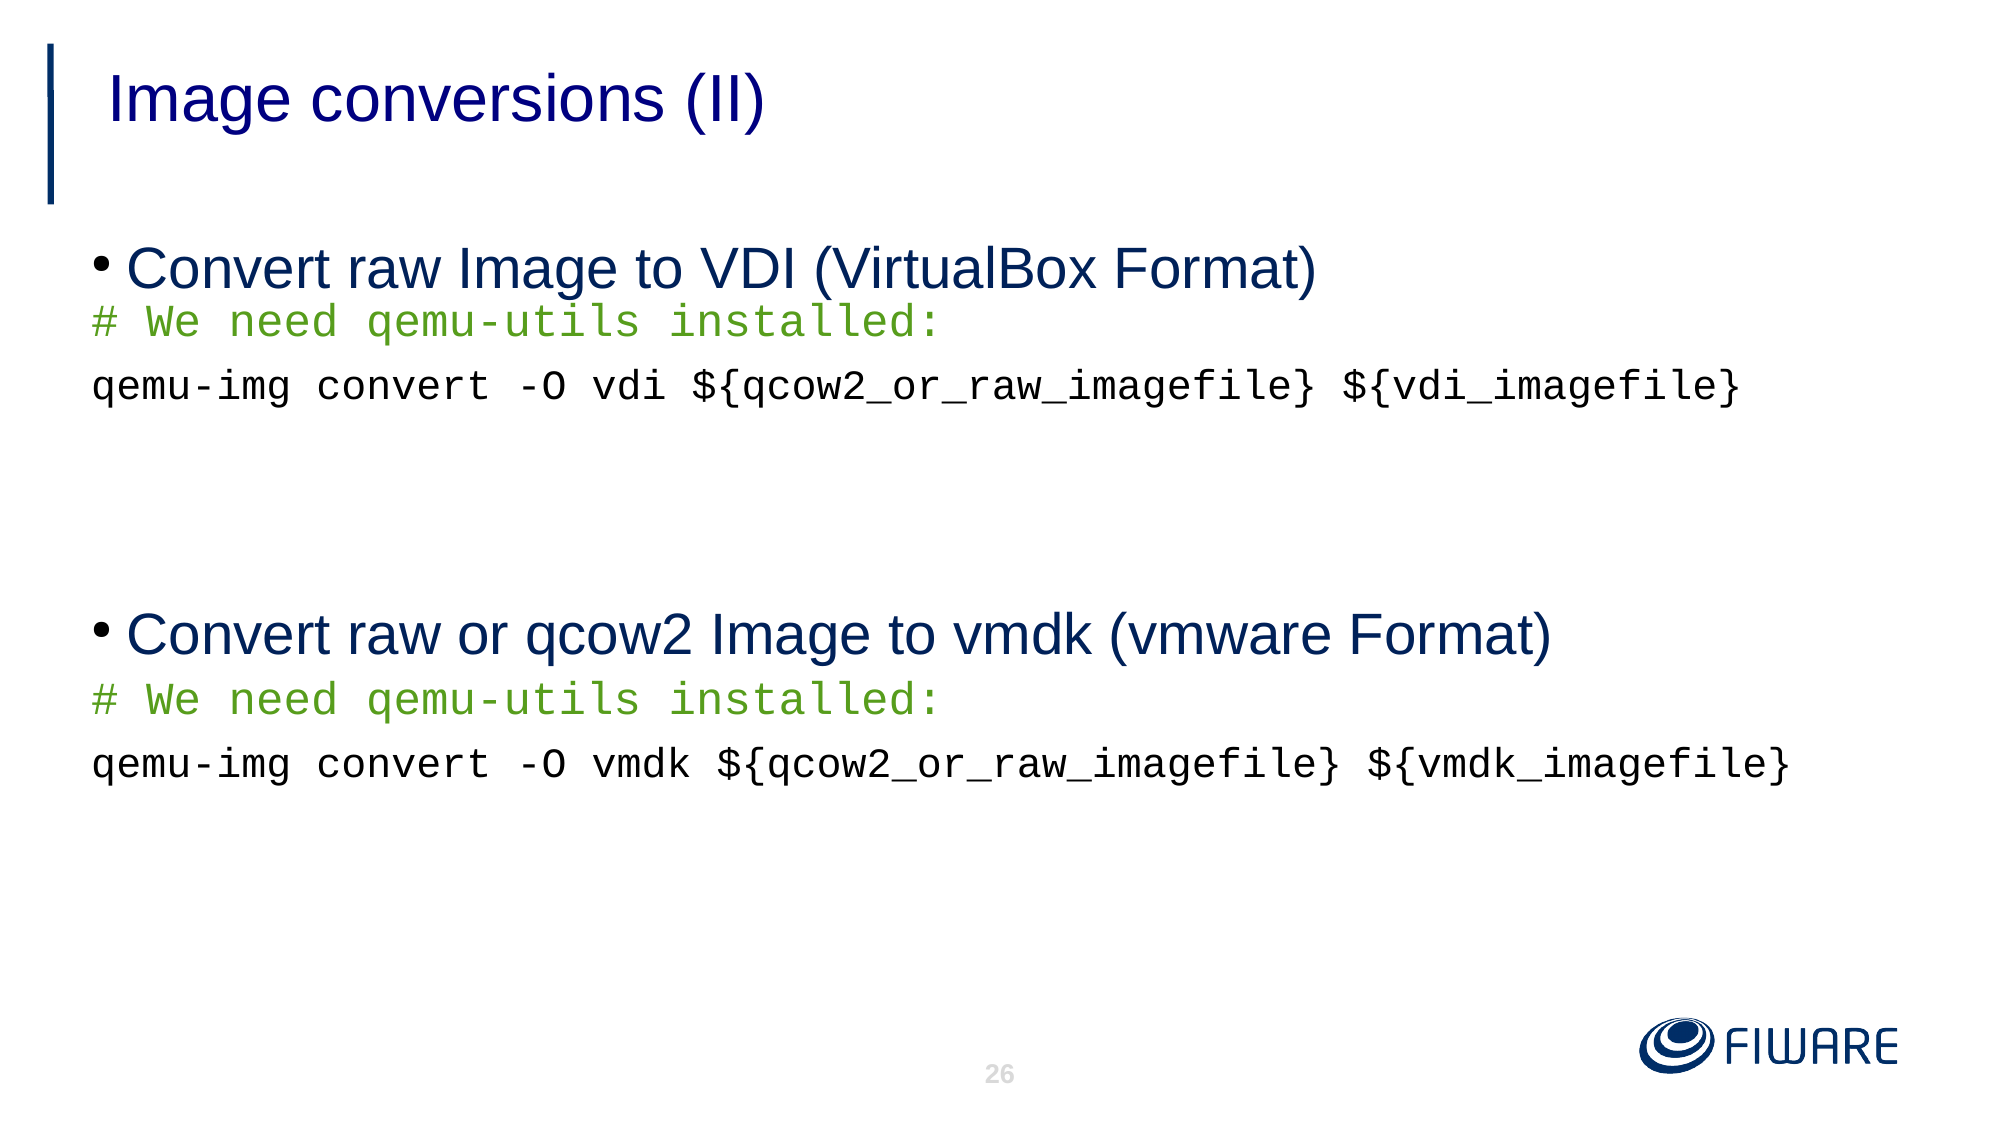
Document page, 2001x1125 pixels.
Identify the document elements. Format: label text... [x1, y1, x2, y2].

text_box Convert raw Image to VDI (VirtualBox Format) [76, 212, 1902, 283]
text_box # We need qemu-utils installed: qemu-img convert -O vmdk ${qcow2_or_raw_imagefile} ${vmdk_imagefile} [76, 661, 1902, 793]
title Image conversions (II) [92, 47, 1704, 154]
text_box # We need qemu-utils installed: qemu-img convert -O vdi ${qcow2_or_raw_imagefile} ${vdi_imagefile} [76, 283, 1902, 482]
slide_number [887, 1042, 1113, 1103]
text_box Convert raw or qcow2 Image to vmdk (vmware Format) [76, 578, 1902, 661]
picture [1635, 1012, 1905, 1077]
